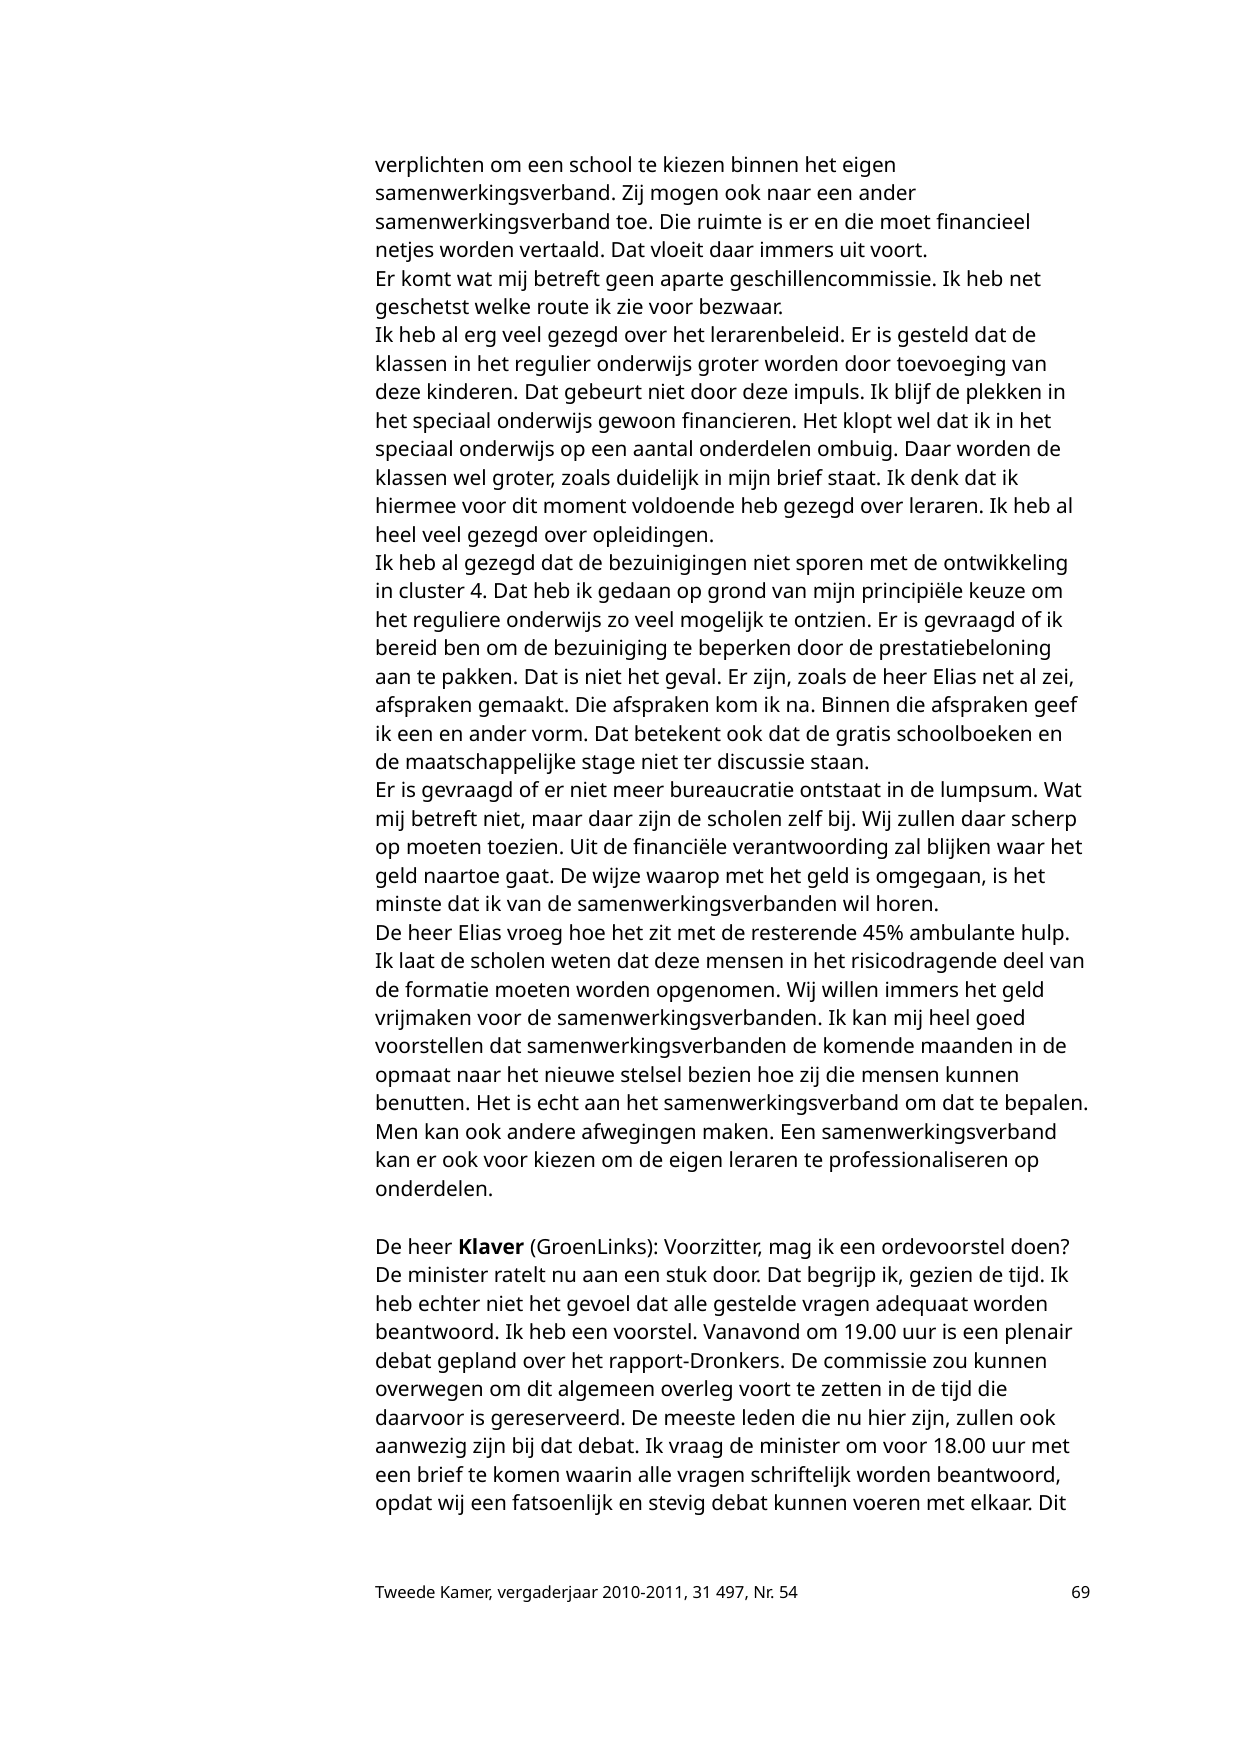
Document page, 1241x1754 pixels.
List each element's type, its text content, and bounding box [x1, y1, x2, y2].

text Er komt wat mij betreft geen aparte geschillencommissie. Ik heb net geschetst welke route ik zie voor bezwaar. [375, 264, 1090, 321]
text Er is gevraagd of er niet meer bureaucratie ontstaat in de lumpsum. Wat mij betreft niet, maar daar zijn de scholen zelf bij. Wij zullen daar scherp op moeten toezien. Uit de financiële verantwoording zal blijken waar het geld naartoe gaat. De wijze waarop met het geld is omgegaan, is het minste dat ik van de samenwerkingsverbanden wil horen. [375, 776, 1090, 918]
text Ik heb al gezegd dat de bezuinigingen niet sporen met de ontwikkeling in cluster 4. Dat heb ik gedaan op grond van mijn principiële keuze om het reguliere onderwijs zo veel mogelijk te ontzien. Er is gevraagd of ik bereid ben om de bezuiniging te beperken door de prestatiebeloning aan te pakken. Dat is niet het geval. Er zijn, zoals de heer Elias net al zei, afspraken gemaakt. Die afspraken kom ik na. Binnen die afspraken geef ik een en ander vorm. Dat betekent ook dat de gratis schoolboeken en de maatschappelijke stage niet ter discussie staan. [375, 548, 1090, 776]
text Ik heb al erg veel gezegd over het lerarenbeleid. Er is gesteld dat de klassen in het regulier onderwijs groter worden door toevoeging van deze kinderen. Dat gebeurt niet door deze impuls. Ik blijf de plekken in het speciaal onderwijs gewoon financieren. Het klopt wel dat ik in het speciaal onderwijs op een aantal onderdelen ombuig. Daar worden de klassen wel groter, zoals duidelijk in mijn brief staat. Ik denk dat ik hiermee voor dit moment voldoende heb gezegd over leraren. Ik heb al heel veel gezegd over opleidingen. [375, 321, 1090, 548]
text verplichten om een school te kiezen binnen het eigen samenwerkingsverband. Zij mogen ook naar een ander samenwerkingsverband toe. Die ruimte is er en die moet financieel netjes worden vertaald. Dat vloeit daar immers uit voort. [375, 150, 1090, 264]
text De heer Klaver (GroenLinks): Voorzitter, mag ik een ordevoorstel doen? De minister ratelt nu aan een stuk door. Dat begrijp ik, gezien de tijd. Ik heb echter niet het gevoel dat alle gestelde vragen adequaat worden beantwoord. Ik heb een voorstel. Vanavond om 19.00 uur is een plenair debat gepland over het rapport-Dronkers. De commissie zou kunnen overwegen om dit algemeen overleg voort te zetten in de tijd die daarvoor is gereserveerd. De meeste leden die nu hier zijn, zullen ook aanwezig zijn bij dat debat. Ik vraag de minister om voor 18.00 uur met een brief te komen waarin alle vragen schriftelijk worden beantwoord, opdat wij een fatsoenlijk en stevig debat kunnen voeren met elkaar. Dit [375, 1232, 1090, 1517]
text De heer Elias vroeg hoe het zit met de resterende 45% ambulante hulp. Ik laat de scholen weten dat deze mensen in het risicodragende deel van de formatie moeten worden opgenomen. Wij willen immers het geld vrijmaken voor de samenwerkingsverbanden. Ik kan mij heel goed voorstellen dat samenwerkingsverbanden de komende maanden in de opmaat naar het nieuwe stelsel bezien hoe zij die mensen kunnen benutten. Het is echt aan het samenwerkingsverband om dat te bepalen. Men kan ook andere afwegingen maken. Een samenwerkingsverband kan er ook voor kiezen om de eigen leraren te professionaliseren op onderdelen. [375, 918, 1090, 1202]
